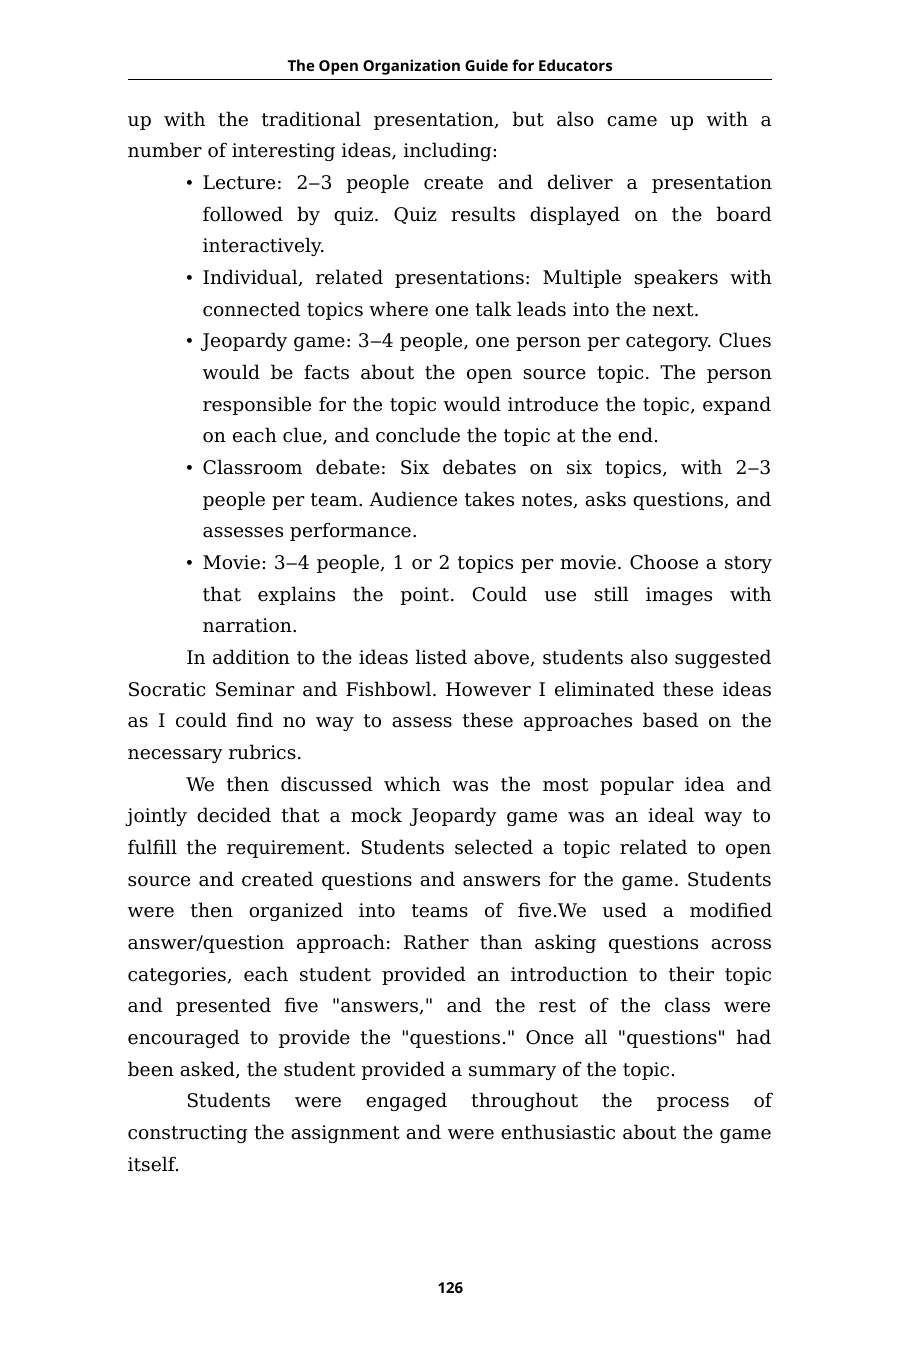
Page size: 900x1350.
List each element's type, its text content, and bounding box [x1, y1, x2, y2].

text In addition to the ideas listed above, students also suggested Socratic Seminar and Fishbowl. However I eliminated these ideas as I could find no way to assess these approaches based on the necessary rubrics. [127, 647, 772, 764]
list Classroom debate: Six debates on six topics, with 2‒3 people per team. Audience takes notes, asks questions, and assesses performance. [186, 457, 772, 542]
text Students were engaged throughout the process of constructing the assignment and were enthusiastic about the game itself. [127, 1090, 772, 1176]
text up with the traditional presentation, but also came up with a number of interesting ideas, including: [127, 109, 772, 162]
list Movie: 3‒4 people, 1 or 2 topics per movie. Choose a story that explains the point. Could use still images with narration. [186, 552, 772, 637]
text We then discussed which was the most popular idea and jointly decided that a mock Jeopardy game was an ideal way to fulfill the requirement. Students selected a topic related to open source and created questions and answers for the game. Students were then organized into teams of five.We used a modified answer/question approach: Rather than asking questions across categories, each student provided an introduction to their topic and presented five "answers," and the rest of the class were encouraged to provide the "questions." Once all "questions" had been asked, the student provided a summary of the topic. [127, 774, 772, 1081]
list Individual, related presentations: Multiple speakers with connected topics where one talk leads into the next. [186, 267, 772, 321]
list Lecture: 2‒3 people create and deliver a presentation followed by quiz. Quiz results displayed on the board interactively. [186, 172, 772, 257]
list Jeopardy game: 3‒4 people, one person per category. Clues would be facts about the open source topic. The person responsible for the topic would introduce the topic, expand on each clue, and conclude the topic at the end. [186, 330, 772, 447]
